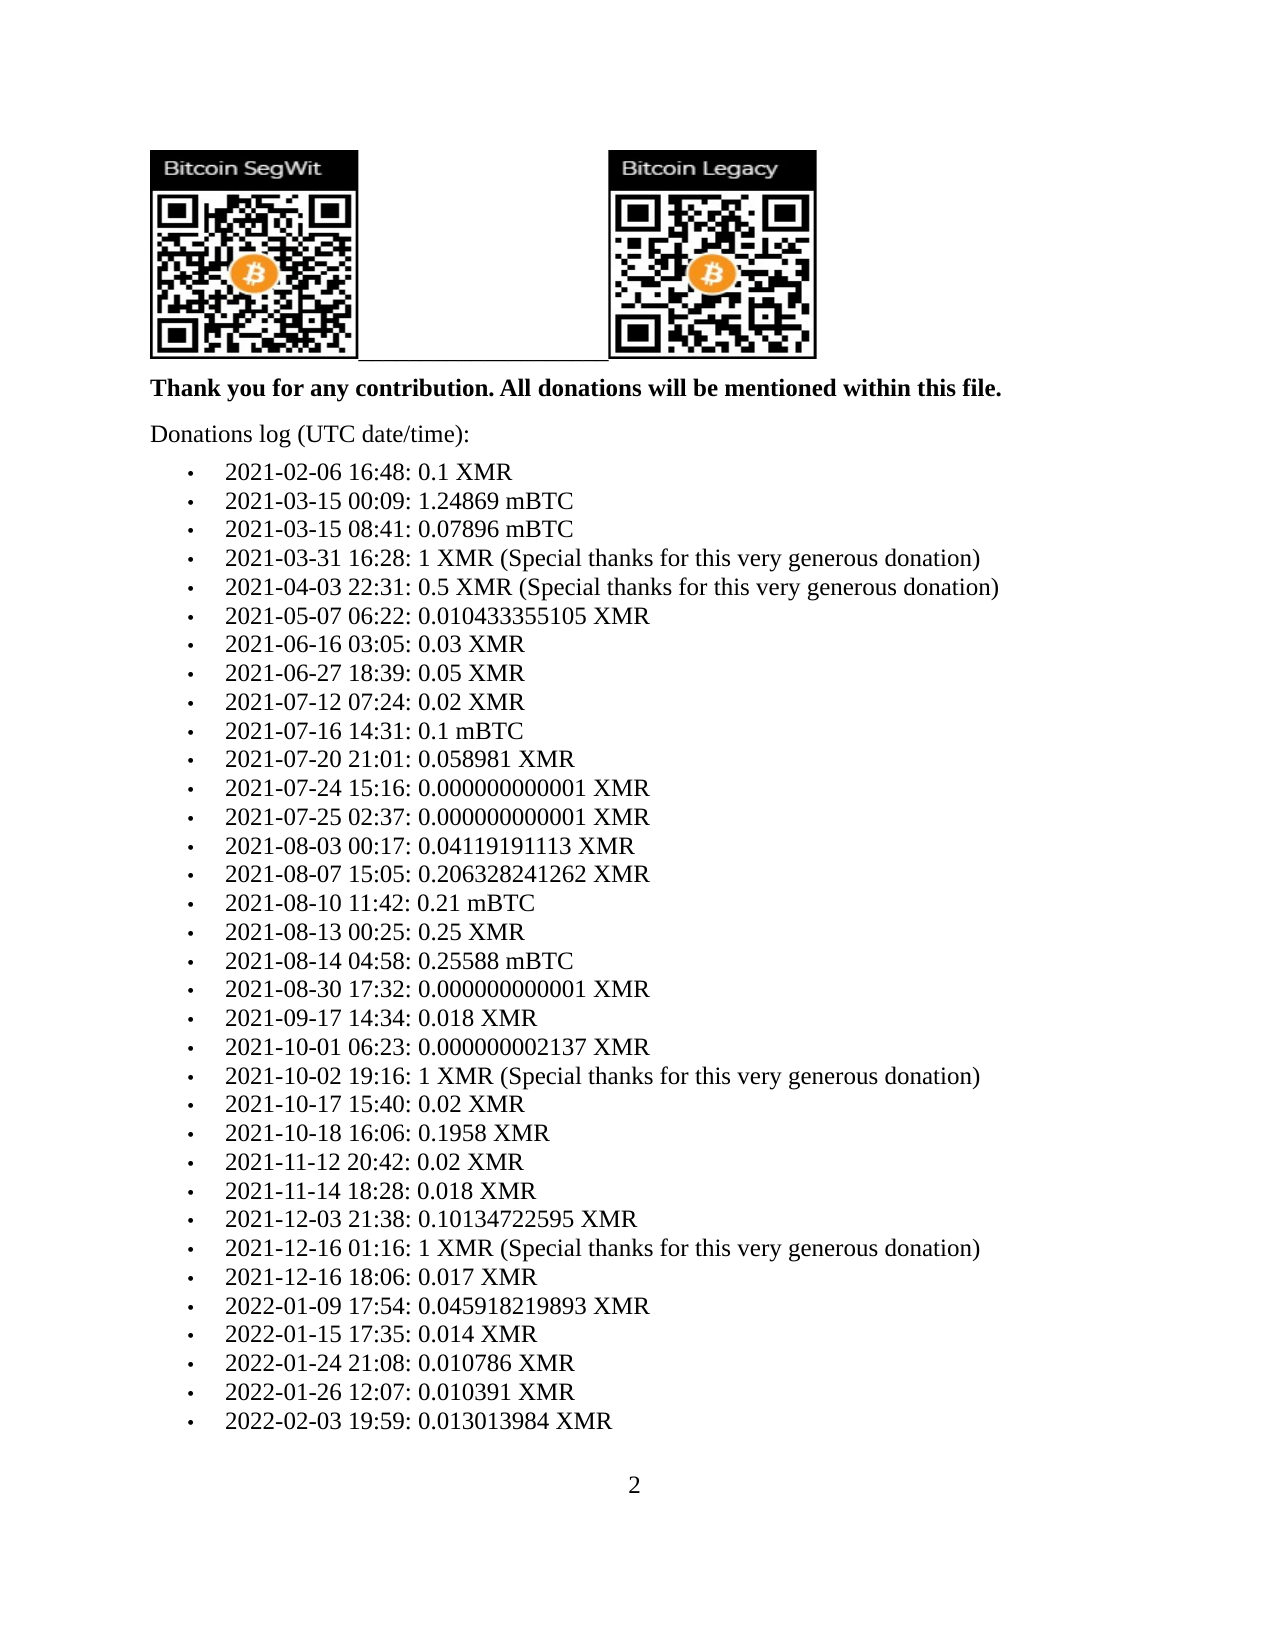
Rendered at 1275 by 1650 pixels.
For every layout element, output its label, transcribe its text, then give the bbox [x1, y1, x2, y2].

list 2021-03-31 16:28: 1 XMR (Special thanks for this very generous donation) [187, 543, 1125, 572]
text ____________________ [150, 150, 1125, 364]
list 2021-12-16 01:16: 1 XMR (Special thanks for this very generous donation) [187, 1233, 1125, 1262]
list 2021-10-17 15:40: 0.02 XMR [187, 1089, 1125, 1118]
list 2021-11-12 20:42: 0.02 XMR [187, 1147, 1125, 1176]
list 2021-07-25 02:37: 0.000000000001 XMR [187, 802, 1125, 831]
list 2021-08-14 04:58: 0.25588 mBTC [187, 946, 1125, 974]
list 2021-04-03 22:31: 0.5 XMR (Special thanks for this very generous donation) [187, 572, 1125, 601]
list 2021-05-07 06:22: 0.010433355105 XMR [187, 601, 1125, 629]
list 2022-01-09 17:54: 0.045918219893 XMR [187, 1291, 1125, 1319]
list 2022-01-15 17:35: 0.014 XMR [187, 1319, 1125, 1348]
list 2021-02-06 16:48: 0.1 XMR [187, 457, 1125, 486]
list 2022-02-03 19:59: 0.013013984 XMR [187, 1406, 1125, 1434]
list 2021-10-18 16:06: 0.1958 XMR [187, 1118, 1125, 1147]
list 2021-07-24 15:16: 0.000000000001 XMR [187, 773, 1125, 802]
list 2021-07-12 07:24: 0.02 XMR [187, 687, 1125, 716]
list 2021-08-10 11:42: 0.21 mBTC [187, 888, 1125, 917]
list 2021-10-01 06:23: 0.000000002137 XMR [187, 1032, 1125, 1061]
text Donations log (UTC date/time): [150, 419, 1125, 448]
list 2021-08-13 00:25: 0.25 XMR [187, 917, 1125, 946]
list 2021-07-16 14:31: 0.1 mBTC [187, 716, 1125, 744]
list 2021-03-15 08:41: 0.07896 mBTC [187, 514, 1125, 543]
list 2021-12-16 18:06: 0.017 XMR [187, 1262, 1125, 1291]
list 2021-10-02 19:16: 1 XMR (Special thanks for this very generous donation) [187, 1061, 1125, 1089]
list 2021-08-03 00:17: 0.04119191113 XMR [187, 831, 1125, 859]
list 2022-01-26 12:07: 0.010391 XMR [187, 1377, 1125, 1406]
list 2021-09-17 14:34: 0.018 XMR [187, 1003, 1125, 1032]
list 2021-11-14 18:28: 0.018 XMR [187, 1176, 1125, 1204]
list 2021-08-07 15:05: 0.206328241262 XMR [187, 859, 1125, 888]
list 2021-06-27 18:39: 0.05 XMR [187, 658, 1125, 687]
list 2021-12-03 21:38: 0.10134722595 XMR [187, 1204, 1125, 1233]
list 2021-03-15 00:09: 1.24869 mBTC [187, 486, 1125, 514]
text Thank you for any contribution. All donations will be mentioned within this file. [150, 373, 1125, 401]
list 2022-01-24 21:08: 0.010786 XMR [187, 1348, 1125, 1377]
list 2021-06-16 03:05: 0.03 XMR [187, 629, 1125, 658]
picture [150, 150, 359, 359]
list 2021-07-20 21:01: 0.058981 XMR [187, 744, 1125, 773]
picture [608, 150, 817, 359]
list 2021-08-30 17:32: 0.000000000001 XMR [187, 974, 1125, 1003]
